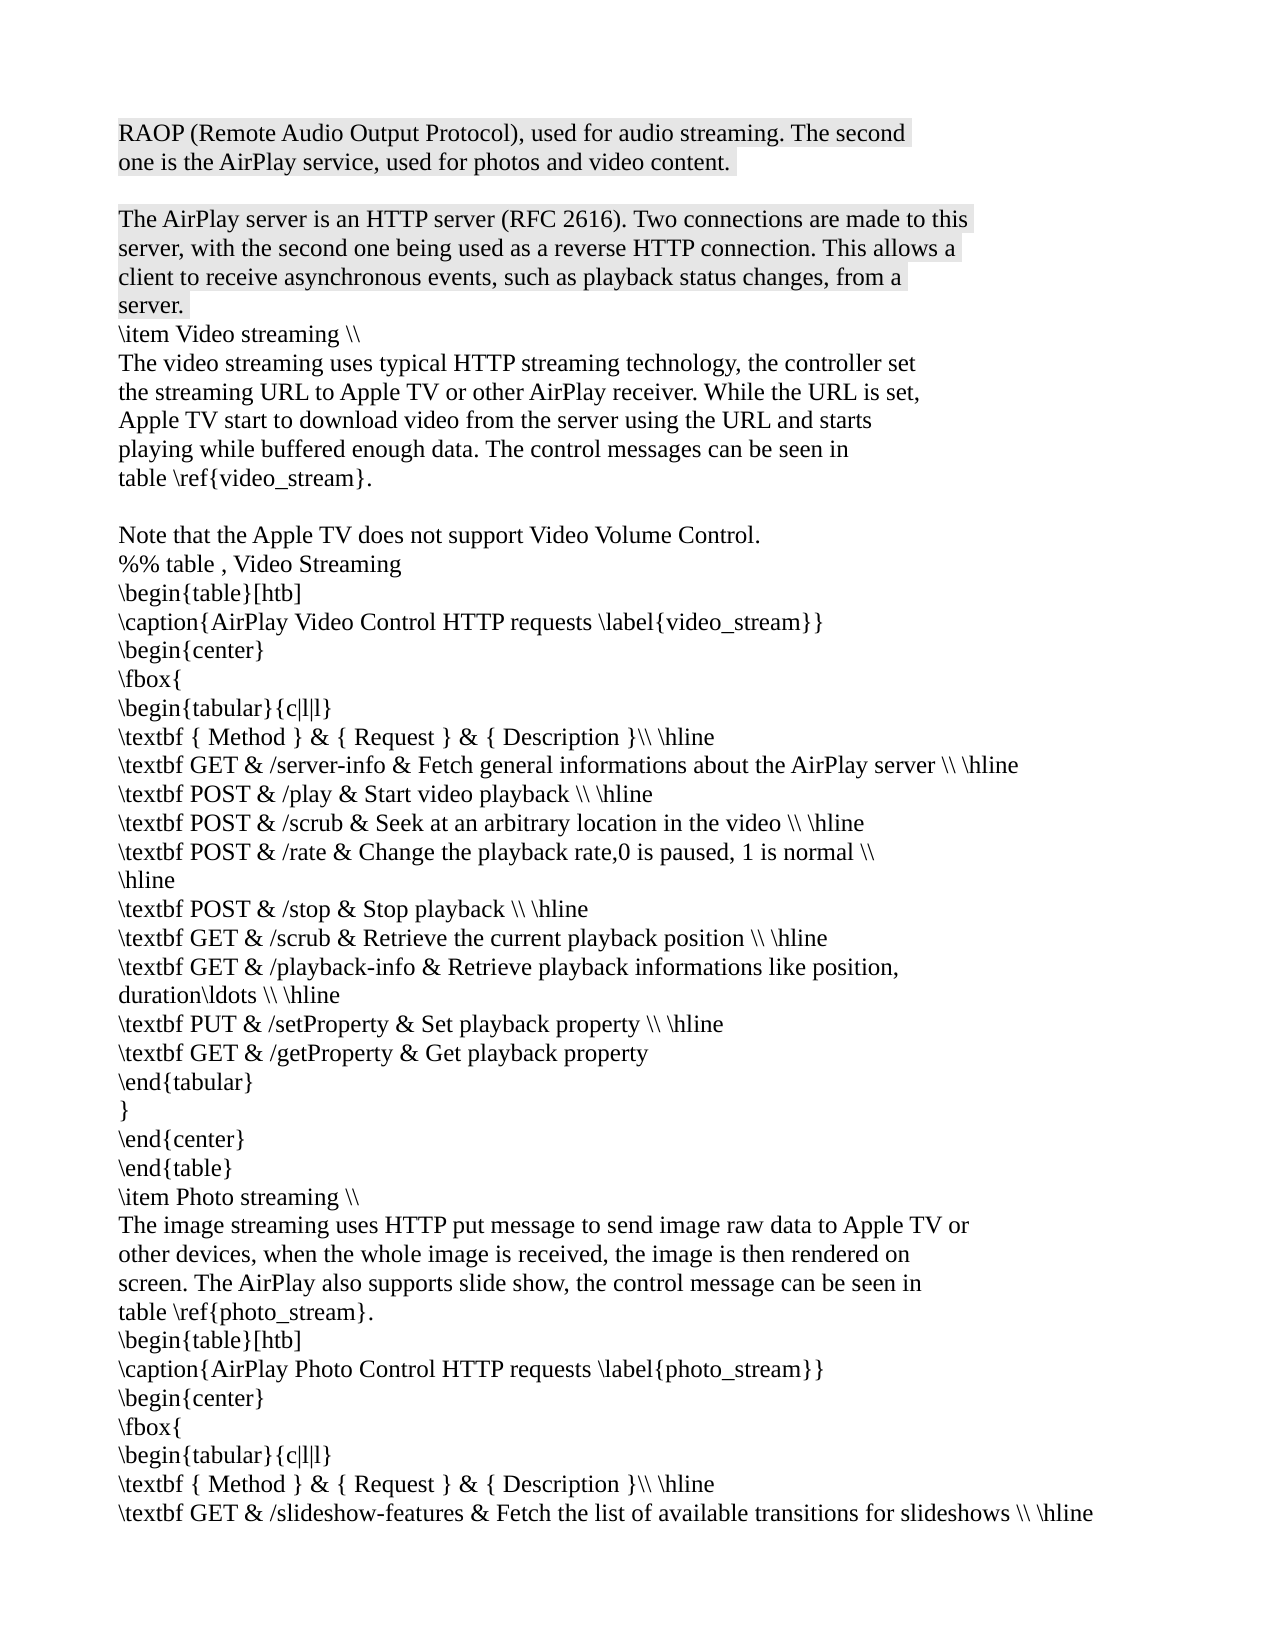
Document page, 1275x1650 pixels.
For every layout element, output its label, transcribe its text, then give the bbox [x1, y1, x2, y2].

text The image streaming uses HTTP put message to send image raw data to Apple TV or [118, 1211, 1157, 1239]
text \end{table} [118, 1153, 1157, 1182]
text \begin{center} [118, 1383, 1157, 1412]
text \begin{table}[htb] [118, 1326, 1157, 1354]
text \textbf POST & /rate & Change the playback rate,0 is paused, 1 is normal \\ [118, 837, 1157, 866]
text \textbf POST & /scrub & Seek at an arbitrary location in the video \\ \hline [118, 808, 1157, 837]
text \begin{tabular}{c|l|l} [118, 693, 1157, 722]
text screen. The AirPlay also supports slide show, the control message can be seen in [118, 1268, 1157, 1297]
text \textbf GET & /slideshow-features & Fetch the list of available transitions for slideshows \\ \hline [118, 1498, 1157, 1527]
text \begin{table}[htb] [118, 578, 1157, 607]
text Apple TV start to download video from the server using the URL and starts [118, 406, 1157, 434]
text \textbf GET & /scrub & Retrieve the current playback position \\ \hline [118, 923, 1157, 952]
text \textbf GET & /getProperty & Get playback property [118, 1038, 1157, 1067]
text \textbf { Method } & { Request } & { Description }\\ \hline [118, 722, 1157, 751]
text table \ref{photo_stream}. [118, 1297, 1157, 1326]
text \textbf { Method } & { Request } & { Description }\\ \hline [118, 1469, 1157, 1498]
text \textbf POST & /stop & Stop playback \\ \hline [118, 894, 1157, 923]
text \hline [118, 866, 1157, 894]
text server. [118, 291, 1157, 319]
text \item Photo streaming \\ [118, 1182, 1157, 1211]
text \begin{center} [118, 636, 1157, 664]
text \fbox{ [118, 1412, 1157, 1441]
text client to receive asynchronous events, such as playback status changes, from a [118, 262, 1157, 291]
text The AirPlay server is an HTTP server (RFC 2616). Two connections are made to this [118, 204, 1157, 233]
text \end{tabular} [118, 1067, 1157, 1096]
text other devices, when the whole image is received, the image is then rendered on [118, 1239, 1157, 1268]
text } [118, 1096, 1157, 1124]
text table \ref{video_stream}. [118, 463, 1157, 492]
text \begin{tabular}{c|l|l} [118, 1441, 1157, 1469]
text \textbf GET & /playback-info & Retrieve playback informations like position, [118, 952, 1157, 981]
text Note that the Apple TV does not support Video Volume Control. [118, 521, 1157, 549]
text \end{center} [118, 1124, 1157, 1153]
text one is the AirPlay service, used for photos and video content. [118, 147, 1157, 176]
text RAOP (Remote Audio Output Protocol), used for audio streaming. The second [118, 118, 1157, 147]
text playing while buffered enough data. The control messages can be seen in [118, 434, 1157, 463]
text duration\ldots \\ \hline [118, 981, 1157, 1009]
text \fbox{ [118, 664, 1157, 693]
text \textbf PUT & /setProperty & Set playback property \\ \hline [118, 1009, 1157, 1038]
text server, with the second one being used as a reverse HTTP connection. This allows a [118, 233, 1157, 262]
text \caption{AirPlay Photo Control HTTP requests \label{photo_stream}} [118, 1354, 1157, 1383]
text the streaming URL to Apple TV or other AirPlay receiver. While the URL is set, [118, 377, 1157, 406]
text The video streaming uses typical HTTP streaming technology, the controller set [118, 348, 1157, 377]
text \caption{AirPlay Video Control HTTP requests \label{video_stream}} [118, 607, 1157, 636]
text \textbf GET & /server-info & Fetch general informations about the AirPlay server \\ \hline [118, 751, 1157, 779]
text \item Video streaming \\ [118, 319, 1157, 348]
text %% table , Video Streaming [118, 549, 1157, 578]
text \textbf POST & /play & Start video playback \\ \hline [118, 779, 1157, 808]
